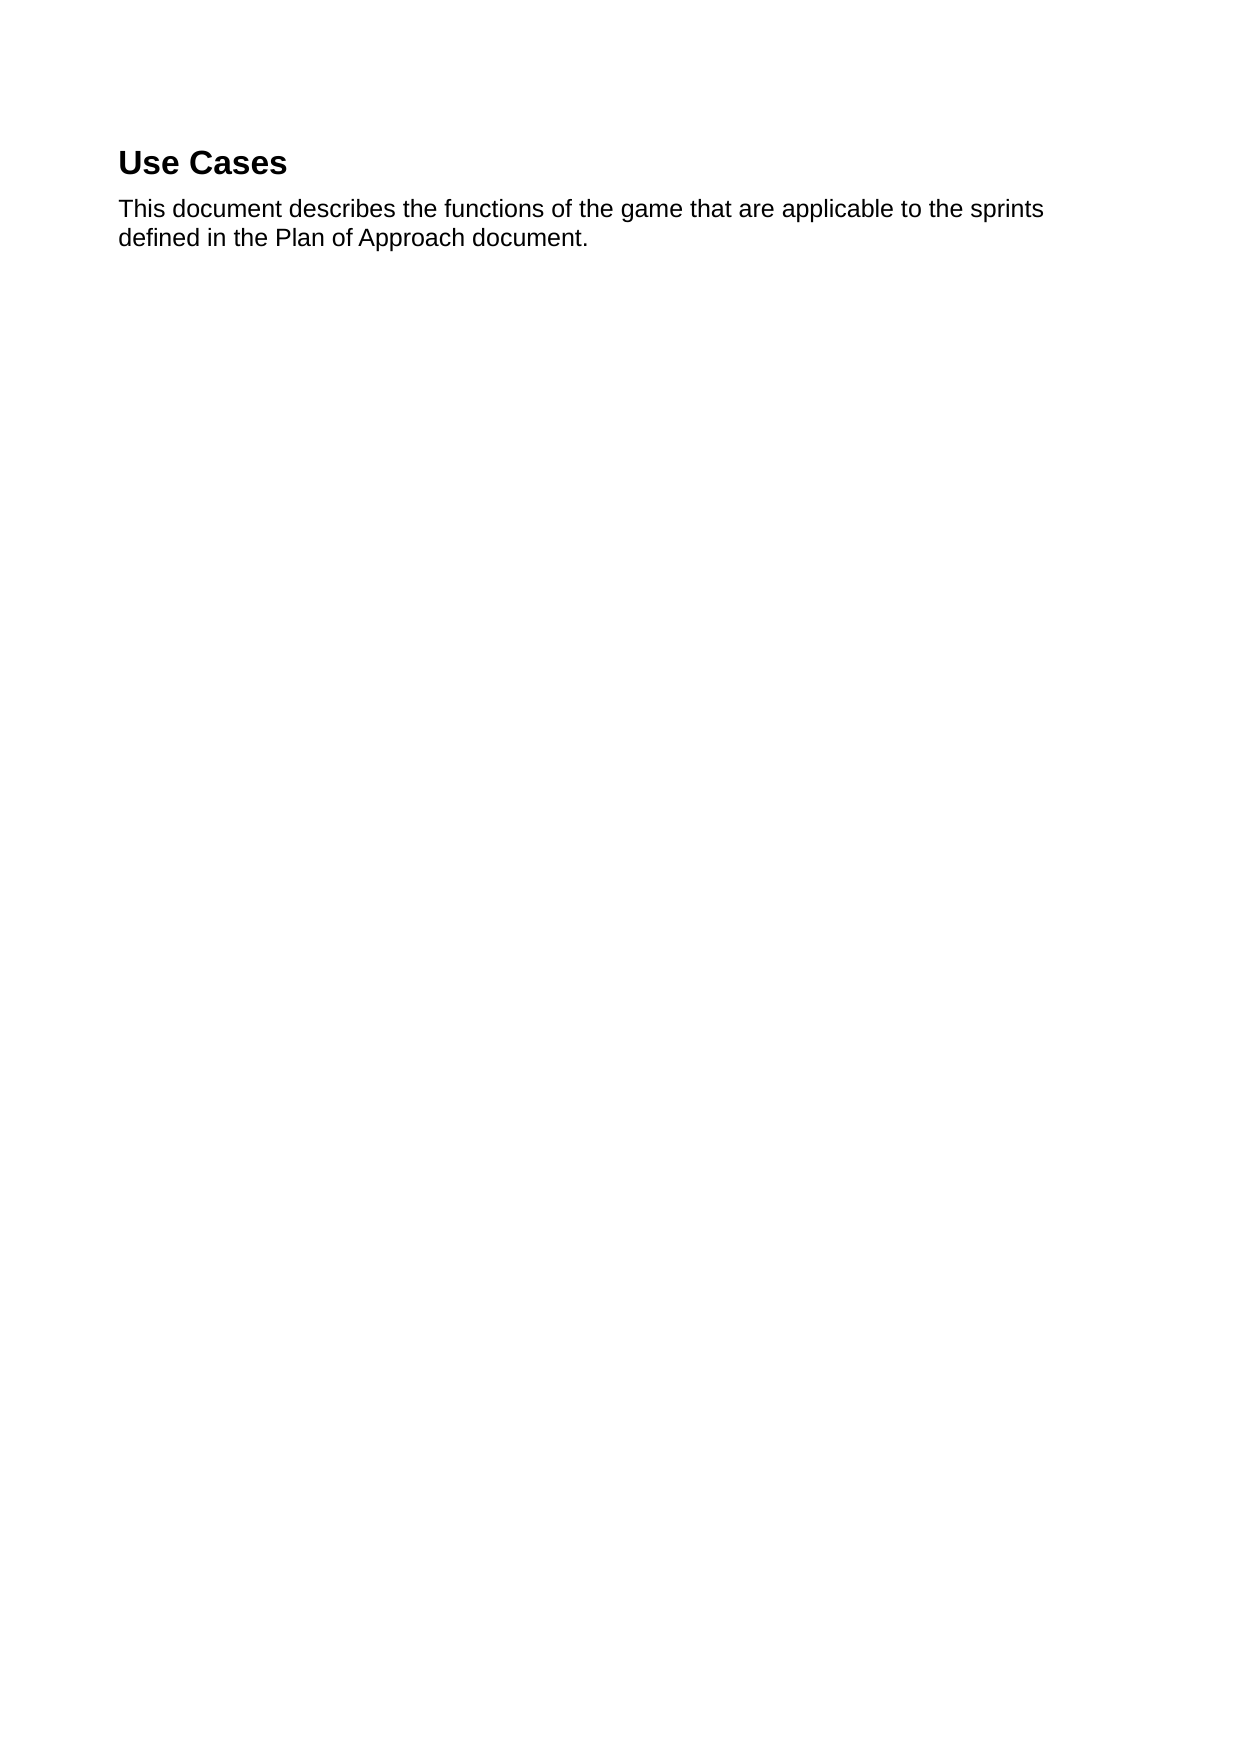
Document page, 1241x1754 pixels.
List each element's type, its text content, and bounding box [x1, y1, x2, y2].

text This document describes the functions of the game that are applicable to the sprints defined in the Plan of Approach document. [118, 194, 1122, 252]
subtitle Use Cases [118, 143, 1122, 182]
